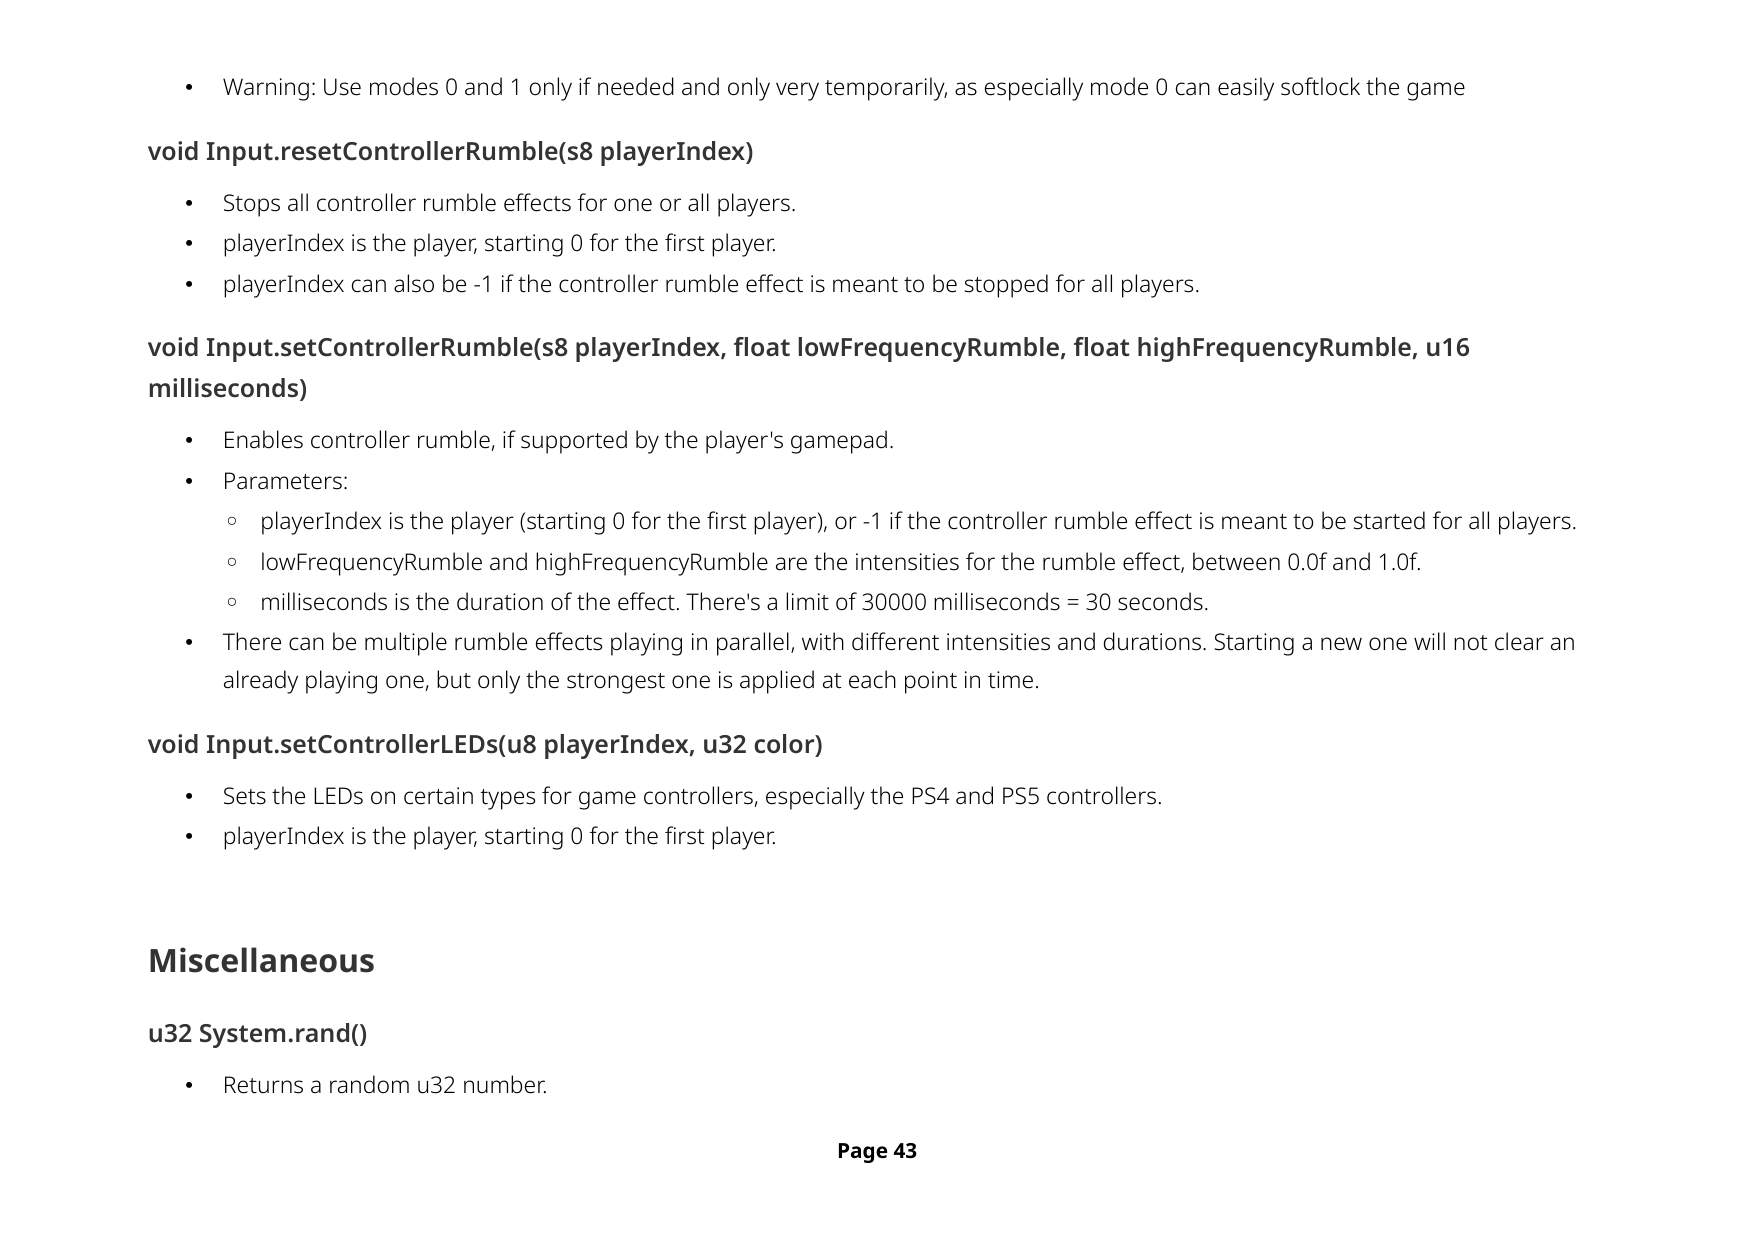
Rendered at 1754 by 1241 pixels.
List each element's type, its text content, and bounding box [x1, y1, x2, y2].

list milliseconds is the duration of the effect. There's a limit of 30000 milliseconds = 30 seconds. [223, 586, 1606, 617]
subtitle u32 System.rand() [148, 1015, 1606, 1049]
subtitle void Input.resetControllerRumble(s8 playerIndex) [148, 133, 1606, 167]
list playerIndex is the player (starting 0 for the first player), or -1 if the controller rumble effect is meant to be started for all players. [223, 505, 1606, 536]
list There can be multiple rumble effects playing in parallel, with different intensities and durations. Starting a new one will not clear an already playing one, but only the strongest one is applied at each point in time. [185, 626, 1606, 695]
subtitle Miscellaneous [148, 938, 1606, 982]
list Sets the LEDs on certain types for game controllers, especially the PS4 and PS5 controllers. [185, 779, 1606, 811]
list playerIndex can also be -1 if the controller rumble effect is meant to be stopped for all players. [185, 267, 1606, 299]
list playerIndex is the player, starting 0 for the first player. [185, 820, 1606, 851]
list lowFrequencyRumble and highFrequencyRumble are the intensities for the rumble effect, between 0.0f and 1.0f. [223, 545, 1606, 577]
subtitle void Input.setControllerLEDs(u8 playerIndex, u32 color) [148, 726, 1606, 760]
subtitle void Input.setControllerRumble(s8 playerIndex, float lowFrequencyRumble, float highFrequencyRumble, u16 milliseconds) [148, 330, 1606, 405]
list Warning: Use modes 0 and 1 only if needed and only very temporarily, as especially mode 0 can easily softlock the game [185, 71, 1606, 102]
list playerIndex is the player, starting 0 for the first player. [185, 227, 1606, 258]
list Returns a random u32 number. [185, 1069, 1606, 1100]
list Stops all controller rumble effects for one or all players. [185, 187, 1606, 218]
list Enables controller rumble, if supported by the player's gamepad. [185, 424, 1606, 455]
list Parameters: [185, 464, 1606, 496]
